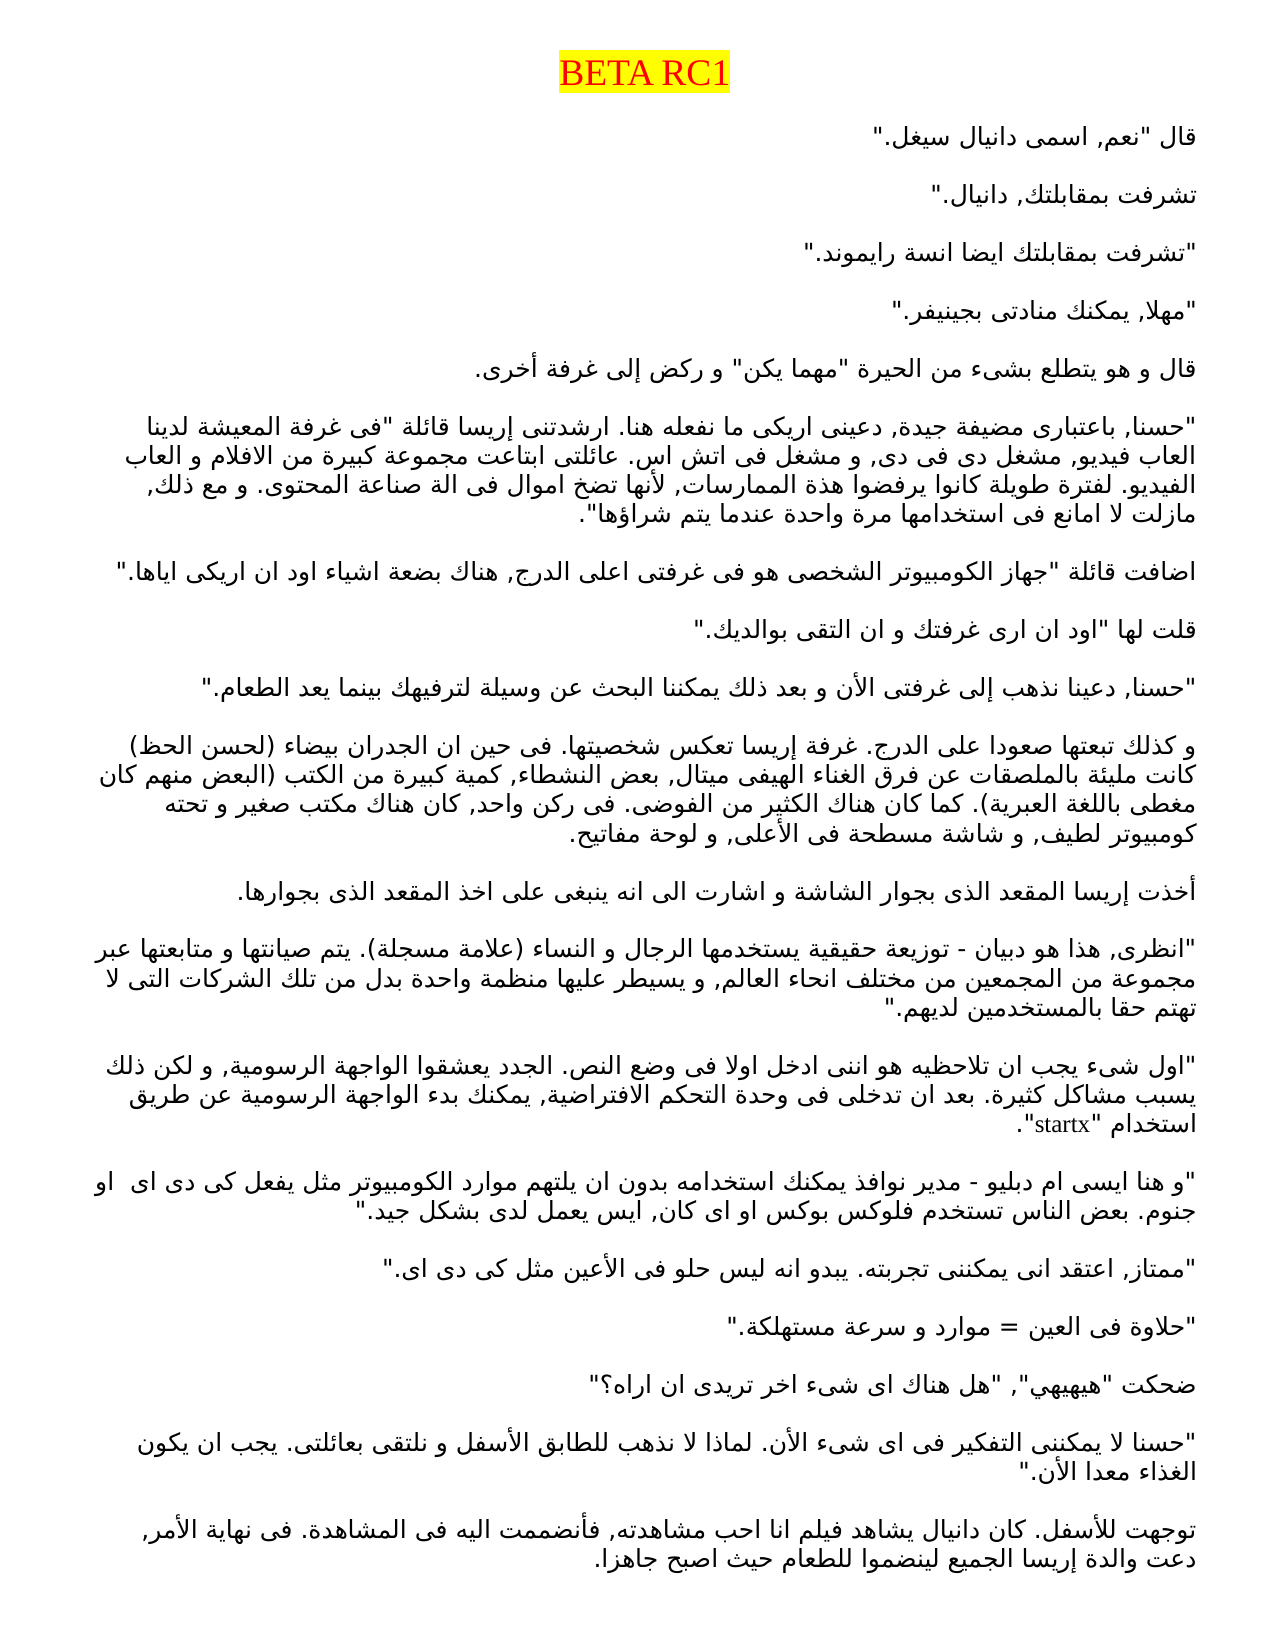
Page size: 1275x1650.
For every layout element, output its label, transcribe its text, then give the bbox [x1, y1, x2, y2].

text قال و هو يتطلع بشىء من الحيرة "مهما يكن" و ركض إلى غرفة أخرى. [92, 354, 1197, 383]
text تشرفت بمقابلتك, دانيال." [92, 181, 1197, 210]
text "حسنا, باعتبارى مضيفة جيدة, دعينى اريكى ما نفعله هنا. ارشدتنى إريسا قائلة "فى غرفة المعيشة لدينا العاب فيديو, مشغل دى فى دى, و مشغل فى اتش اس. عائلتى ابتاعت مجموعة كبيرة من الافلام و العاب الفيديو. لفترة طويلة كانوا يرفضوا هذة الممارسات, لأنها تضخ اموال فى الة صناعة المحتوى. و مع ذلك, مازلت لا امانع فى استخدامها مرة واحدة عندما يتم شراؤها". [92, 412, 1197, 529]
text "تشرفت بمقابلتك ايضا انسة رايموند." [92, 238, 1197, 268]
text "مهلا, يمكنك منادتى بجينيفر." [92, 296, 1197, 326]
text قلت لها "اود ان ارى غرفتك و ان التقى بوالديك." [92, 616, 1197, 645]
text "حسنا لا يمكننى التفكير فى اى شىء الأن. لماذا لا نذهب للطابق الأسفل و نلتقى بعائلتى. يجب ان يكون الغذاء معدا الأن." [92, 1428, 1197, 1486]
text "حلاوة فى العين = موارد و سرعة مستهلكة." [92, 1312, 1197, 1341]
text اضافت قائلة "جهاز الكومبيوتر الشخصى هو فى غرفتى اعلى الدرج, هناك بضعة اشياء اود ان اريكى اياها." [92, 558, 1197, 587]
text "ممتاز, اعتقد انى يمكننى تجربته. يبدو انه ليس حلو فى الأعين مثل كى دى اى." [92, 1254, 1197, 1283]
text "حسنا, دعينا نذهب إلى غرفتى الأن و بعد ذلك يمكننا البحث عن وسيلة لترفيهك بينما يعد الطعام." [92, 673, 1197, 703]
text ضحكت "هيهيهي", "هل هناك اى شىء اخر تريدى ان اراه؟" [92, 1370, 1197, 1399]
text "و هنا ايسى ام دبليو - مدير نوافذ يمكنك استخدامه بدون ان يلتهم موارد الكومبيوتر مثل يفعل كى دى اى او جنوم. بعض الناس تستخدم فلوكس بوكس او اى كان, ايس يعمل لدى بشكل جيد." [92, 1167, 1197, 1226]
text قال "نعم, اسمى دانيال سيغل." [92, 123, 1197, 152]
text توجهت للأسفل. كان دانيال يشاهد فيلم انا احب مشاهدته, فأنضممت اليه فى المشاهدة. فى نهاية الأمر, دعت والدة إريسا الجميع لينضموا للطعام حيث اصبح جاهزا. [92, 1515, 1197, 1573]
text أخذت إريسا المقعد الذى بجوار الشاشة و اشارت الى انه ينبغى على اخذ المقعد الذى بجوارها. [92, 877, 1197, 906]
text "انظرى, هذا هو دبيان - توزيعة حقيقية يستخدمها الرجال و النساء (علامة مسجلة). يتم صيانتها و متابعتها عبر مجموعة من المجمعين من مختلف انحاء العالم, و يسيطر عليها منظمة واحدة بدل من تلك الشركات التى لا تهتم حقا بالمستخدمين لديهم." [92, 935, 1197, 1022]
text "اول شىء يجب ان تلاحظيه هو اننى ادخل اولا فى وضع النص. الجدد يعشقوا الواجهة الرسومية, و لكن ذلك يسبب مشاكل كثيرة. بعد ان تدخلى فى وحدة التحكم الافتراضية, يمكنك بدء الواجهة الرسومية عن طريق استخدام "startx". [92, 1051, 1197, 1138]
text و كذلك تبعتها صعودا على الدرج. غرفة إريسا تعكس شخصيتها. فى حين ان الجدران بيضاء (لحسن الحظ) كانت مليئة بالملصقات عن فرق الغناء الهيفى ميتال, بعض النشطاء, كمية كبيرة من الكتب (البعض منهم كان مغطى باللغة العبرية). كما كان هناك الكثير من الفوضى. فى ركن واحد, كان هناك مكتب صغير و تحته كومبيوتر لطيف, و شاشة مسطحة فى الأعلى, و لوحة مفاتيح. [92, 731, 1197, 848]
